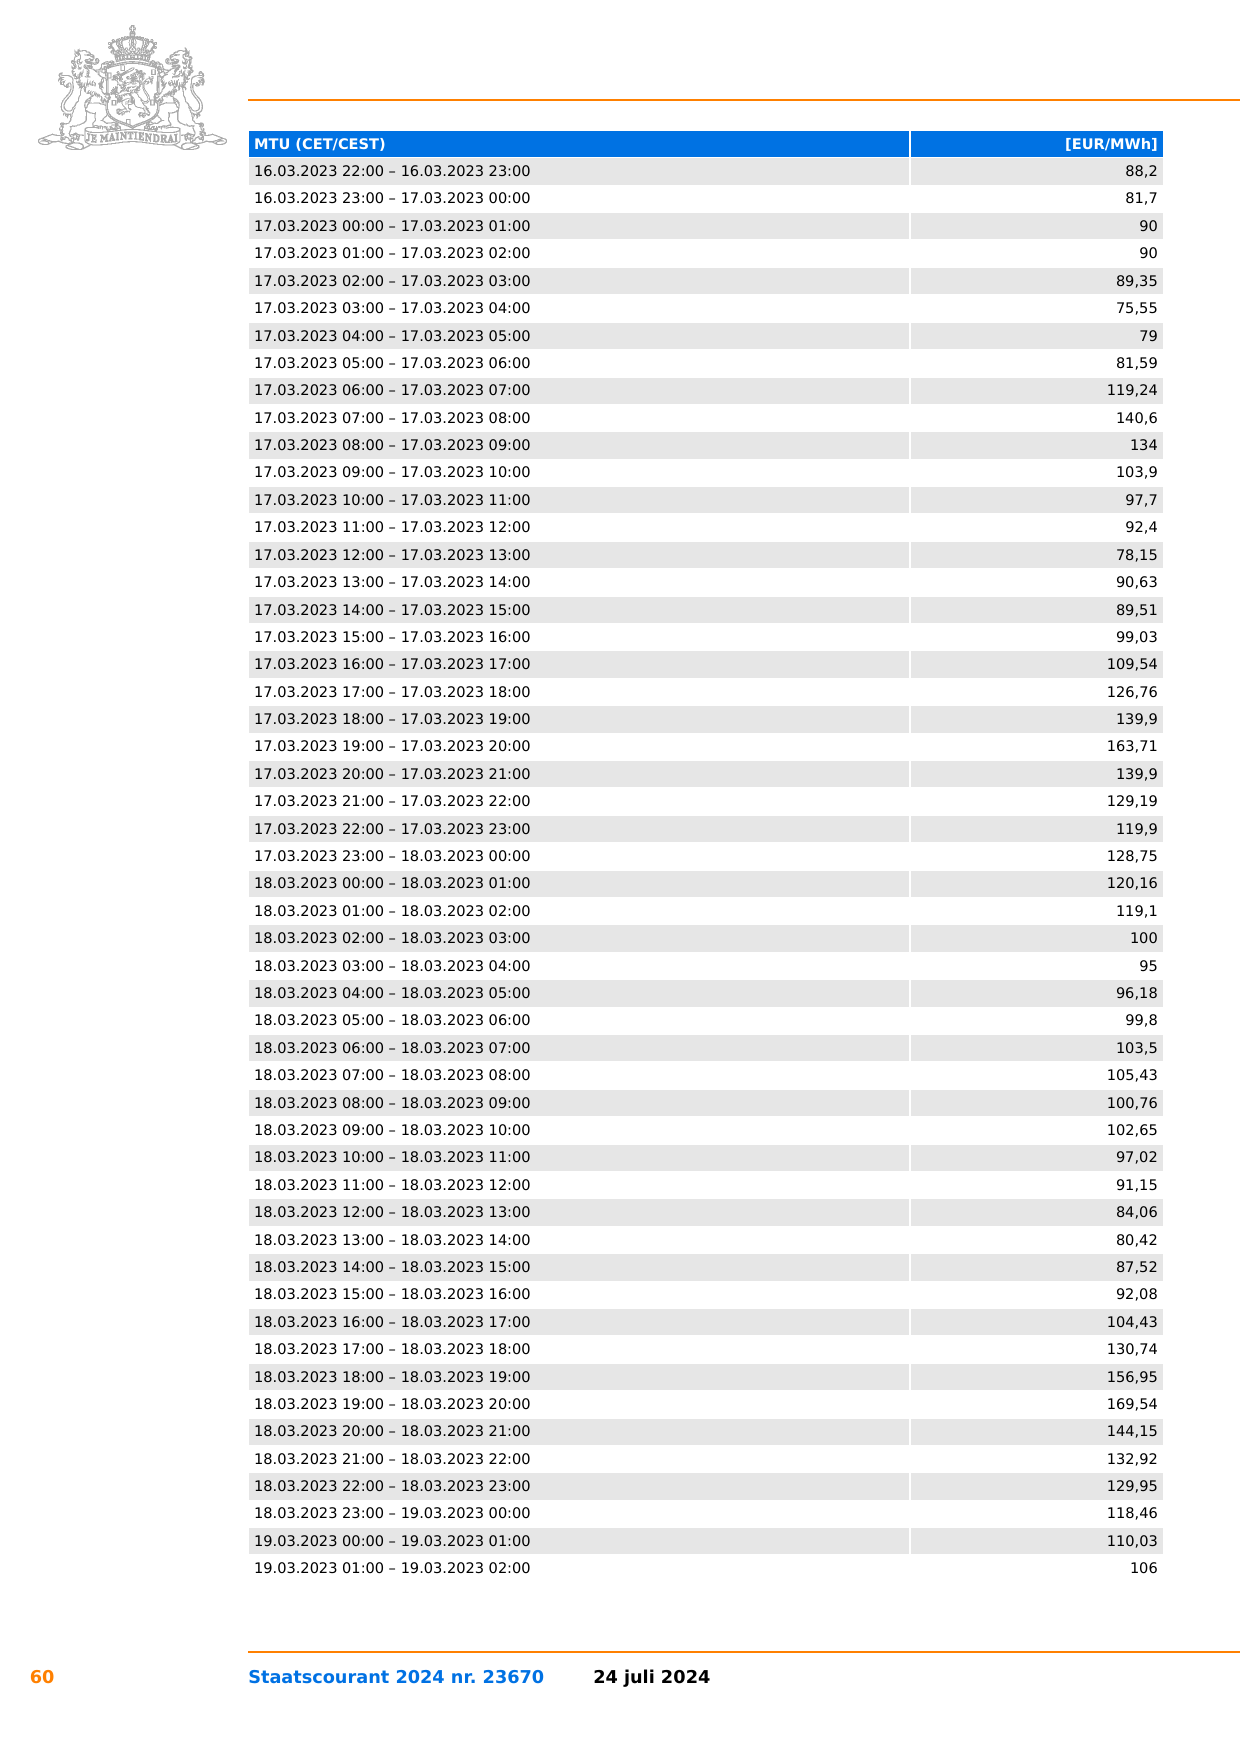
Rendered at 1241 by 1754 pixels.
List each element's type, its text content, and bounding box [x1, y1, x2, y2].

table_cell 118,46 [911, 1501, 1163, 1527]
table_cell 17.03.2023 20:00 – 17.03.2023 21:00 [249, 761, 909, 787]
table_cell 16.03.2023 22:00 – 16.03.2023 23:00 [249, 158, 909, 185]
table_cell 89,51 [911, 597, 1163, 623]
table_cell 129,19 [911, 789, 1163, 815]
table_cell 96,18 [911, 980, 1163, 1007]
table_cell 18.03.2023 21:00 – 18.03.2023 22:00 [249, 1446, 909, 1472]
table_header [EUR/MWh] [911, 131, 1163, 157]
table_cell 144,15 [911, 1419, 1163, 1445]
table_cell 17.03.2023 08:00 – 17.03.2023 09:00 [249, 432, 909, 459]
table_cell 17.03.2023 07:00 – 17.03.2023 08:00 [249, 405, 909, 431]
table_cell 97,02 [911, 1145, 1163, 1171]
table_cell 18.03.2023 11:00 – 18.03.2023 12:00 [249, 1172, 909, 1198]
table_cell 17.03.2023 18:00 – 17.03.2023 19:00 [249, 706, 909, 733]
table_cell 75,55 [911, 295, 1163, 322]
table_cell 17.03.2023 05:00 – 17.03.2023 06:00 [249, 350, 909, 376]
table_cell 169,54 [911, 1391, 1163, 1417]
table_cell 19.03.2023 01:00 – 19.03.2023 02:00 [249, 1556, 909, 1582]
table_cell 89,35 [911, 268, 1163, 294]
table_cell 17.03.2023 21:00 – 17.03.2023 22:00 [249, 789, 909, 815]
table_cell 119,1 [911, 898, 1163, 924]
table_cell 17.03.2023 22:00 – 17.03.2023 23:00 [249, 816, 909, 842]
table_cell 17.03.2023 23:00 – 18.03.2023 00:00 [249, 843, 909, 869]
table_cell 18.03.2023 23:00 – 19.03.2023 00:00 [249, 1501, 909, 1527]
table_cell 140,6 [911, 405, 1163, 431]
table_cell 156,95 [911, 1364, 1163, 1390]
table_cell 17.03.2023 09:00 – 17.03.2023 10:00 [249, 460, 909, 486]
table_cell 17.03.2023 10:00 – 17.03.2023 11:00 [249, 487, 909, 513]
table_cell 18.03.2023 15:00 – 18.03.2023 16:00 [249, 1282, 909, 1308]
table_cell 132,92 [911, 1446, 1163, 1472]
table_cell 17.03.2023 19:00 – 17.03.2023 20:00 [249, 734, 909, 760]
table_cell 17.03.2023 00:00 – 17.03.2023 01:00 [249, 213, 909, 239]
table_cell 103,5 [911, 1035, 1163, 1061]
table_cell 139,9 [911, 761, 1163, 787]
table_cell 119,24 [911, 378, 1163, 404]
table_cell 18.03.2023 14:00 – 18.03.2023 15:00 [249, 1254, 909, 1281]
table_cell 18.03.2023 10:00 – 18.03.2023 11:00 [249, 1145, 909, 1171]
table_cell 18.03.2023 12:00 – 18.03.2023 13:00 [249, 1199, 909, 1226]
table_cell 78,15 [911, 542, 1163, 568]
table_cell 129,95 [911, 1473, 1163, 1500]
table_cell 99,8 [911, 1008, 1163, 1034]
table_cell 110,03 [911, 1528, 1163, 1554]
table_cell 18.03.2023 22:00 – 18.03.2023 23:00 [249, 1473, 909, 1500]
table_cell 119,9 [911, 816, 1163, 842]
table_cell 90,63 [911, 569, 1163, 596]
table_cell 100,76 [911, 1090, 1163, 1116]
table_cell 100 [911, 925, 1163, 952]
table_cell 17.03.2023 14:00 – 17.03.2023 15:00 [249, 597, 909, 623]
table_cell 17.03.2023 12:00 – 17.03.2023 13:00 [249, 542, 909, 568]
table_cell 18.03.2023 17:00 – 18.03.2023 18:00 [249, 1336, 909, 1363]
table_cell 90 [911, 241, 1163, 267]
table_cell 105,43 [911, 1063, 1163, 1089]
table_cell 109,54 [911, 651, 1163, 678]
table_cell 18.03.2023 18:00 – 18.03.2023 19:00 [249, 1364, 909, 1390]
table_cell 91,15 [911, 1172, 1163, 1198]
table_cell 16.03.2023 23:00 – 17.03.2023 00:00 [249, 186, 909, 212]
table_cell 97,7 [911, 487, 1163, 513]
table_cell 17.03.2023 11:00 – 17.03.2023 12:00 [249, 515, 909, 541]
table_cell 18.03.2023 09:00 – 18.03.2023 10:00 [249, 1117, 909, 1143]
table_cell 80,42 [911, 1227, 1163, 1253]
table_cell 120,16 [911, 871, 1163, 897]
table_cell 79 [911, 323, 1163, 349]
table_cell 17.03.2023 17:00 – 17.03.2023 18:00 [249, 679, 909, 705]
table_cell 106 [911, 1556, 1163, 1582]
table_cell 17.03.2023 06:00 – 17.03.2023 07:00 [249, 378, 909, 404]
table_cell 88,2 [911, 158, 1163, 185]
table_cell 163,71 [911, 734, 1163, 760]
table_cell 18.03.2023 07:00 – 18.03.2023 08:00 [249, 1063, 909, 1089]
table_cell 130,74 [911, 1336, 1163, 1363]
table_cell 18.03.2023 20:00 – 18.03.2023 21:00 [249, 1419, 909, 1445]
table_cell 17.03.2023 03:00 – 17.03.2023 04:00 [249, 295, 909, 322]
table_cell 17.03.2023 16:00 – 17.03.2023 17:00 [249, 651, 909, 678]
table_cell 17.03.2023 02:00 – 17.03.2023 03:00 [249, 268, 909, 294]
table_cell 81,59 [911, 350, 1163, 376]
table_cell 18.03.2023 01:00 – 18.03.2023 02:00 [249, 898, 909, 924]
table_cell 139,9 [911, 706, 1163, 733]
table_cell 99,03 [911, 624, 1163, 650]
table_cell 18.03.2023 00:00 – 18.03.2023 01:00 [249, 871, 909, 897]
table_cell 17.03.2023 01:00 – 17.03.2023 02:00 [249, 241, 909, 267]
table_cell 87,52 [911, 1254, 1163, 1281]
table_cell 102,65 [911, 1117, 1163, 1143]
table_cell 104,43 [911, 1309, 1163, 1335]
table_cell 92,4 [911, 515, 1163, 541]
table_cell 18.03.2023 19:00 – 18.03.2023 20:00 [249, 1391, 909, 1417]
table_cell 17.03.2023 13:00 – 17.03.2023 14:00 [249, 569, 909, 596]
table_cell 18.03.2023 05:00 – 18.03.2023 06:00 [249, 1008, 909, 1034]
table_cell 103,9 [911, 460, 1163, 486]
table_header MTU (CET/CEST) [249, 131, 909, 157]
table_cell 18.03.2023 13:00 – 18.03.2023 14:00 [249, 1227, 909, 1253]
picture [38, 25, 227, 150]
table_cell 19.03.2023 00:00 – 19.03.2023 01:00 [249, 1528, 909, 1554]
table_cell 17.03.2023 04:00 – 17.03.2023 05:00 [249, 323, 909, 349]
table_cell 128,75 [911, 843, 1163, 869]
table_cell 81,7 [911, 186, 1163, 212]
table_cell 18.03.2023 08:00 – 18.03.2023 09:00 [249, 1090, 909, 1116]
table_cell 18.03.2023 03:00 – 18.03.2023 04:00 [249, 953, 909, 979]
table_cell 92,08 [911, 1282, 1163, 1308]
table_cell 18.03.2023 16:00 – 18.03.2023 17:00 [249, 1309, 909, 1335]
table_cell 84,06 [911, 1199, 1163, 1226]
table_cell 126,76 [911, 679, 1163, 705]
table_cell 18.03.2023 06:00 – 18.03.2023 07:00 [249, 1035, 909, 1061]
table_cell 18.03.2023 04:00 – 18.03.2023 05:00 [249, 980, 909, 1007]
table_cell 95 [911, 953, 1163, 979]
table_cell 18.03.2023 02:00 – 18.03.2023 03:00 [249, 925, 909, 952]
table_cell 134 [911, 432, 1163, 459]
table_cell 90 [911, 213, 1163, 239]
table_cell 17.03.2023 15:00 – 17.03.2023 16:00 [249, 624, 909, 650]
